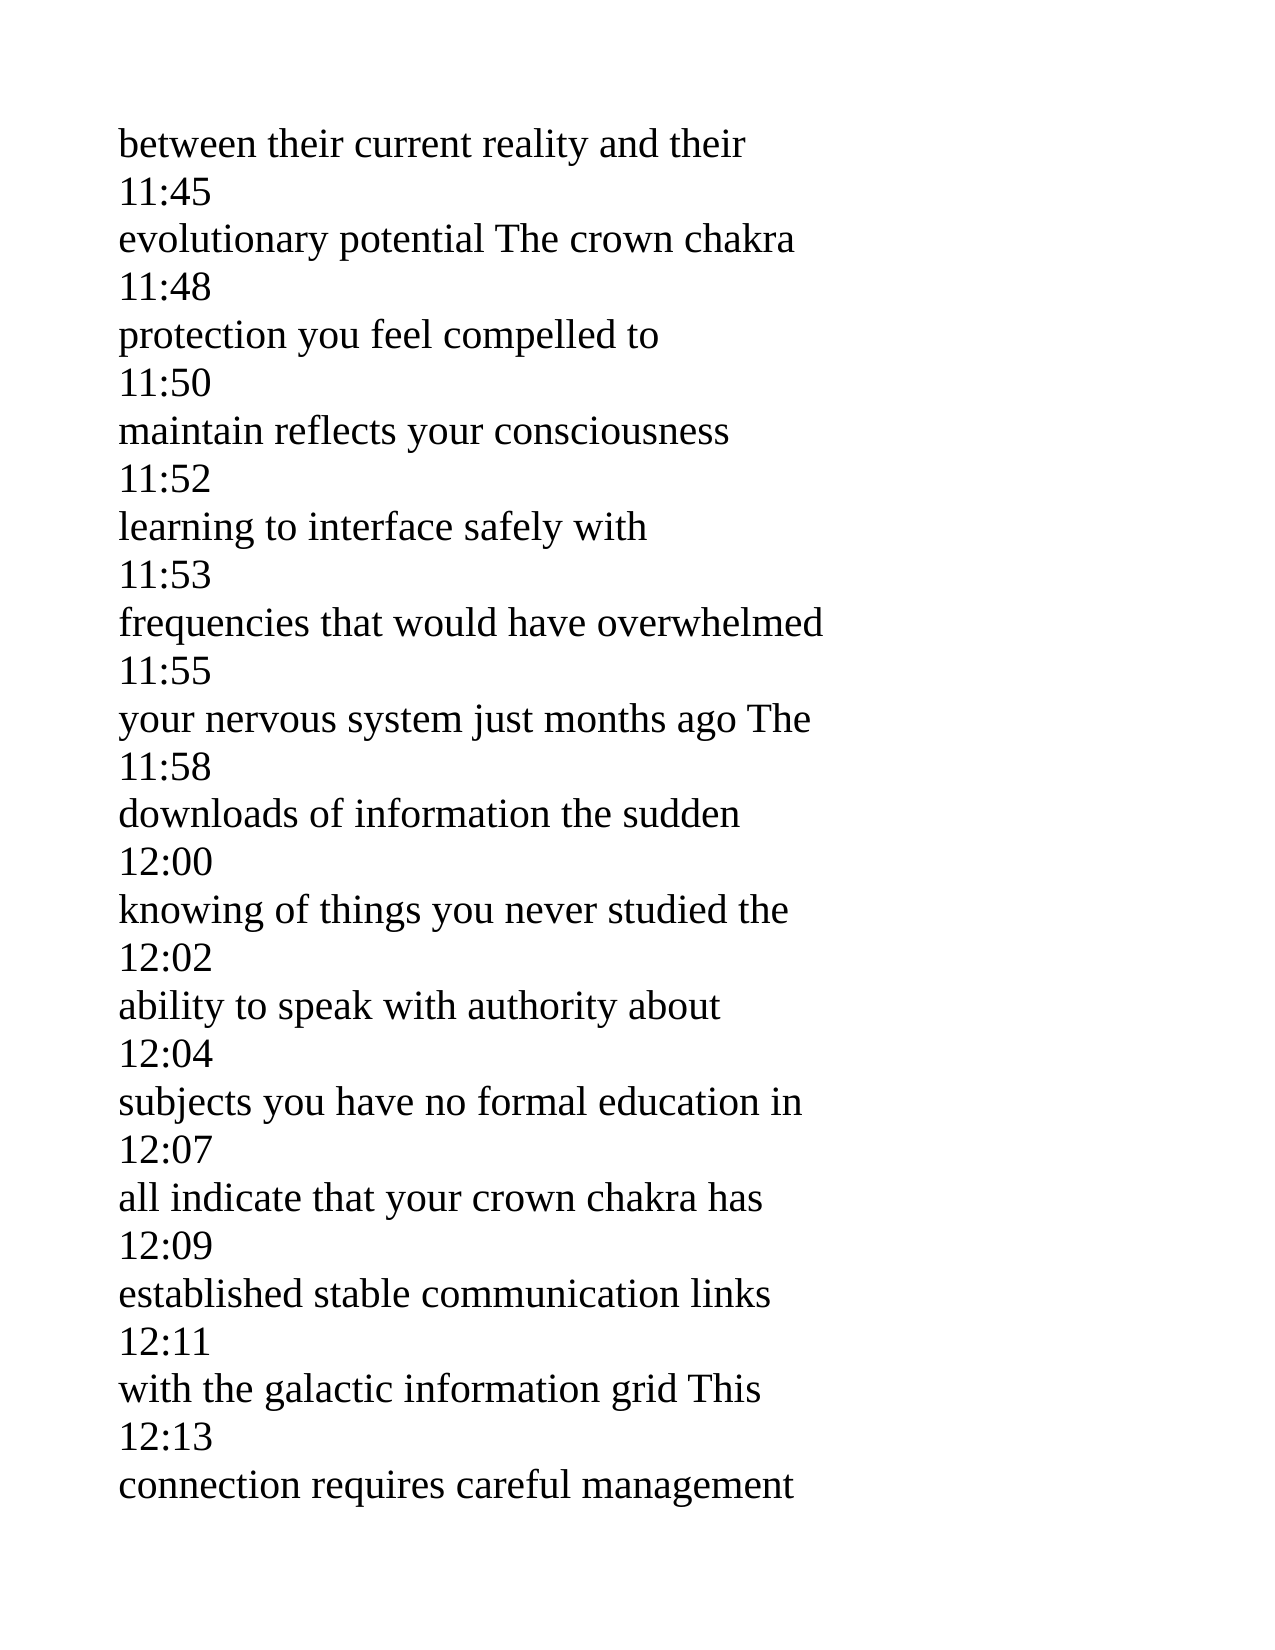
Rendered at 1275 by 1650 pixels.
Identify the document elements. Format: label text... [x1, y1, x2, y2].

text 12:09 [118, 1220, 1157, 1268]
text 12:02 [118, 933, 1157, 981]
text 11:55 [118, 645, 1157, 693]
text evolutionary potential The crown chakra [118, 214, 1157, 262]
text with the galactic information grid This [118, 1364, 1157, 1412]
text subjects you have no formal education in [118, 1076, 1157, 1124]
text your nervous system just months ago The [118, 693, 1157, 741]
text 11:48 [118, 262, 1157, 310]
text 11:58 [118, 741, 1157, 789]
text maintain reflects your consciousness [118, 406, 1157, 453]
text 11:52 [118, 453, 1157, 501]
text protection you feel compelled to [118, 310, 1157, 358]
text 11:45 [118, 166, 1157, 214]
text connection requires careful management [118, 1460, 1157, 1508]
text between their current reality and their [118, 118, 1157, 166]
text ability to speak with authority about [118, 981, 1157, 1028]
text 11:50 [118, 358, 1157, 406]
text established stable communication links [118, 1268, 1157, 1316]
text 12:00 [118, 837, 1157, 885]
text 11:53 [118, 549, 1157, 597]
text 12:13 [118, 1412, 1157, 1460]
text all indicate that your crown chakra has [118, 1172, 1157, 1220]
text frequencies that would have overwhelmed [118, 597, 1157, 645]
text knowing of things you never studied the [118, 885, 1157, 933]
text 12:11 [118, 1316, 1157, 1364]
text 12:07 [118, 1124, 1157, 1172]
text downloads of information the sudden [118, 789, 1157, 837]
text 12:04 [118, 1028, 1157, 1076]
text learning to interface safely with [118, 501, 1157, 549]
